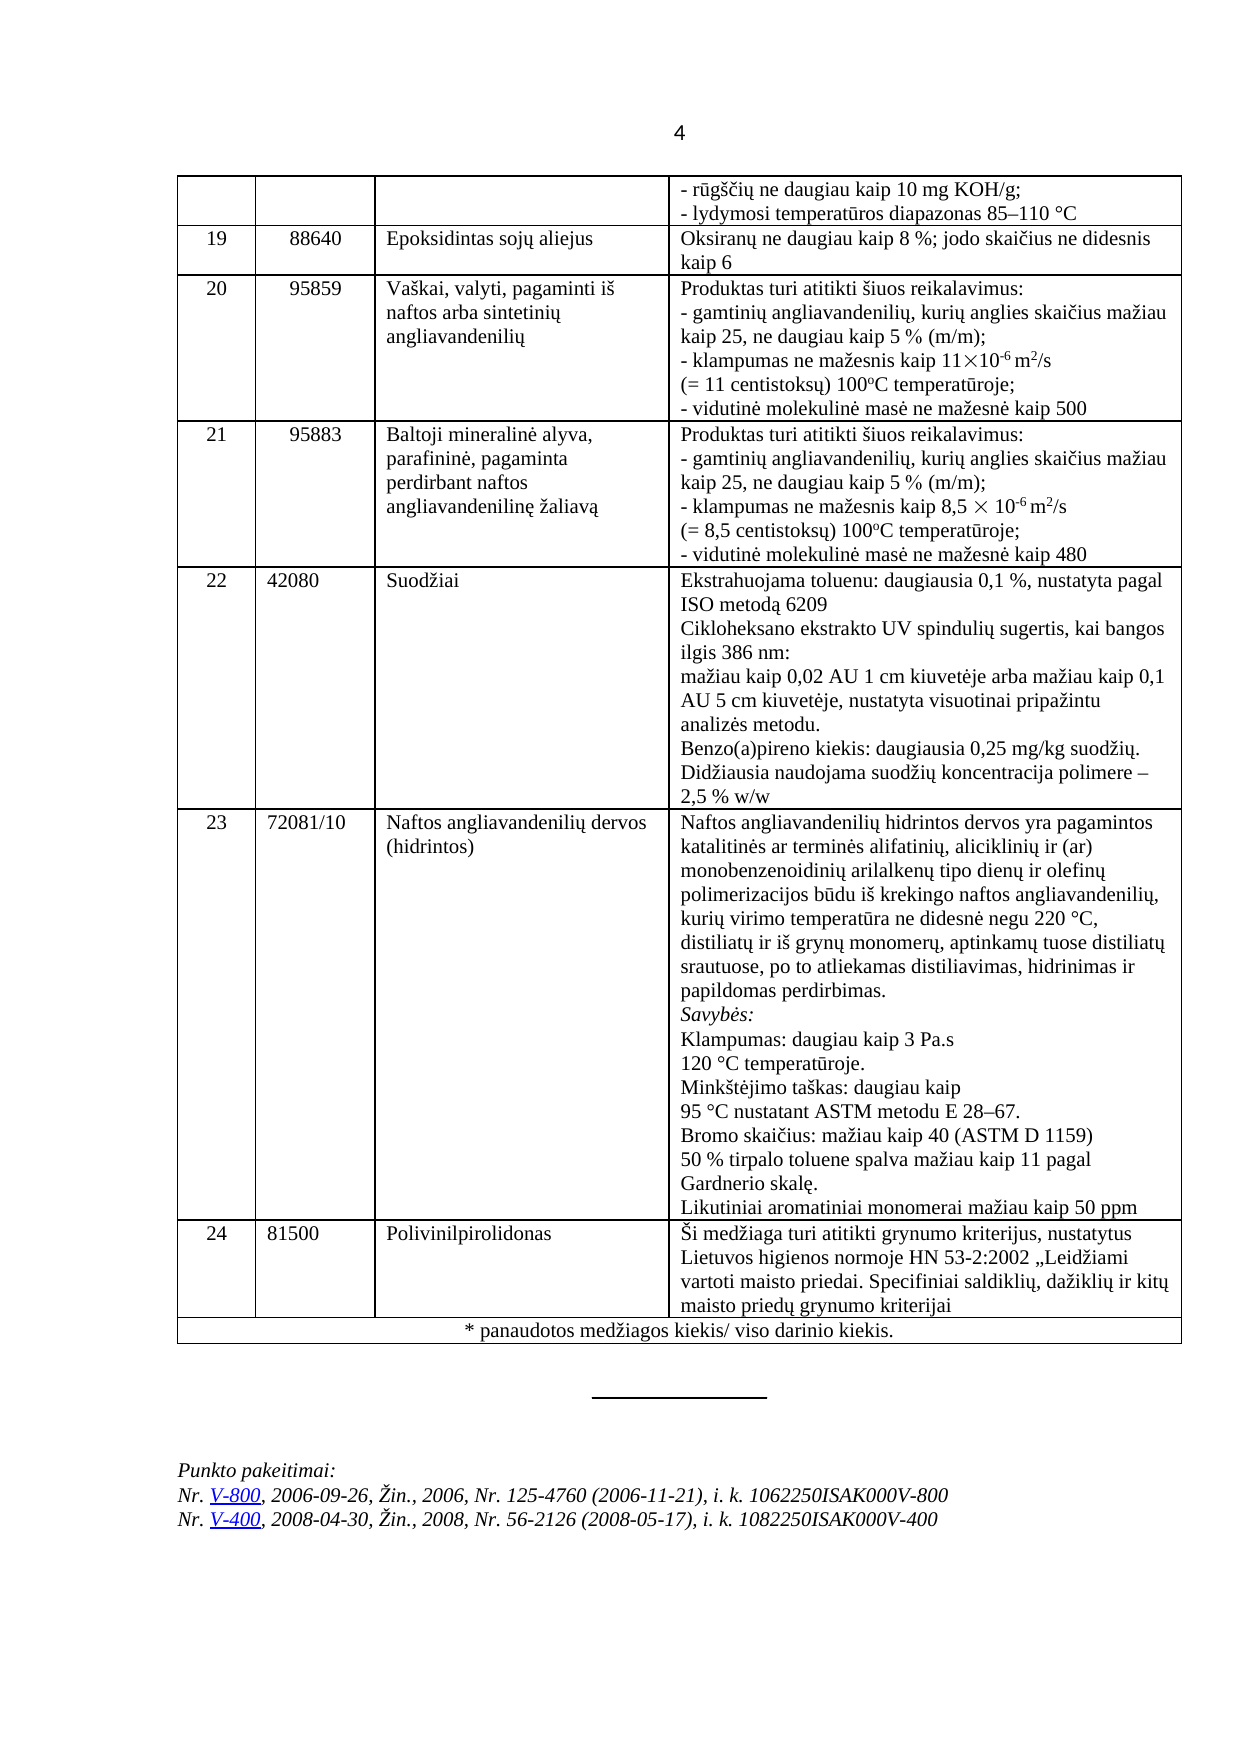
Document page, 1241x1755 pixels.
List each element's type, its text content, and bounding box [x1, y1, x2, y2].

table_cell 24 [178, 1221, 255, 1317]
table_cell Ši medžiaga turi atitikti grynumo kriterijus, nustatytus Lietuvos higienos normoje HN 53-2:2002 „Leidžiami vartoti maisto priedai. Specifiniai saldiklių, dažiklių ir kitų maisto priedų grynumo kriterijai [670, 1221, 1181, 1317]
table_cell 88640 [256, 226, 374, 274]
table_cell Produktas turi atitikti šiuos reikalavimus: - gamtinių angliavandenilių, kurių anglies skaičius mažiau kaip 25, ne daugiau kaip 5  (m/m); - klampumas ne mažesnis kaip 1110-6 m2/s (= 11 centistoksų) 100oC temperatūroje; - vidutinė molekulinė masė ne mažesnė kaip 500 [670, 276, 1181, 420]
table_cell Naftos angliavandenilių dervos (hidrintos) [376, 810, 668, 1219]
table_cell [256, 177, 374, 224]
table_cell Oksiranų ne daugiau kaip 8 %; jodo skaičius ne didesnis kaip 6 [670, 226, 1181, 274]
table_cell 42080 [256, 568, 374, 808]
table_cell Baltoji mineralinė alyva, parafininė, pagaminta perdirbant naftos angliavandenilinę žaliavą [376, 422, 668, 566]
table_cell 95859 [256, 276, 374, 420]
text Nr. V-800, 2006-09-26, Žin., 2006, Nr. 125-4760 (2006-11-21), i. k. 1062250ISAK000V-800 [177, 1482, 1181, 1507]
table_cell [178, 177, 255, 224]
table_cell Ekstrahuojama toluenu: daugiausia 0,1 %, nustatyta pagal ISO metodą 6209 Cikloheksano ekstrakto UV spindulių sugertis, kai bangos ilgis 386 nm: mažiau kaip 0,02 AU 1 cm kiuvetėje arba mažiau kaip 0,1 AU 5 cm kiuvetėje, nustatyta visuotinai pripažintu analizės metodu. Benzo(a)pireno kiekis: daugiausia 0,25 mg/kg suodžių. Didžiausia naudojama suodžių koncentracija polimere – 2,5 % w/w [670, 568, 1181, 808]
table_cell Suodžiai [376, 568, 668, 808]
table_cell Produktas turi atitikti šiuos reikalavimus: - gamtinių angliavandenilių, kurių anglies skaičius mažiau kaip 25, ne daugiau kaip 5  (m/m); - klampumas ne mažesnis kaip 8,5  10-6 m2/s (= 8,5 centistoksų) 100oC temperatūroje; - vidutinė molekulinė masė ne mažesnė kaip 480 [670, 422, 1181, 566]
table_cell Vaškai, valyti, pagaminti iš naftos arba sintetinių angliavandenilių [376, 276, 668, 420]
table_cell 81500 [256, 1221, 374, 1317]
text Nr. V-400, 2008-04-30, Žin., 2008, Nr. 56-2126 (2008-05-17), i. k. 1082250ISAK000V-400 [177, 1507, 1181, 1531]
table_cell Polivinilpirolidonas [376, 1221, 668, 1317]
table_cell 20 [178, 276, 255, 420]
table_cell Epoksidintas sojų aliejus [376, 226, 668, 274]
table_cell 22 [178, 568, 255, 808]
table_cell 23 [178, 810, 255, 1219]
text Punkto pakeitimai: [177, 1458, 1181, 1482]
table_cell - rūgščių ne daugiau kaip 10 mg KOH/g; - lydymosi temperatūros diapazonas 85–110 °C [670, 177, 1181, 224]
table_cell Naftos angliavandenilių hidrintos dervos yra pagamintos katalitinės ar terminės alifatinių, aliciklinių ir (ar) monobenzenoidinių arilalkenų tipo dienų ir olefinų polimerizacijos būdu iš krekingo naftos angliavandenilių, kurių virimo temperatūra ne didesnė negu 220 °C, distiliatų ir iš grynų monomerų, aptinkamų tuose distiliatų srautuose, po to atliekamas distiliavimas, hidrinimas ir papildomas perdirbimas. Savybės: Klampumas: daugiau kaip 3 Pa.s 120 °C temperatūroje. Minkštėjimo taškas: daugiau kaip 95 °C nustatant ASTM metodu E 28–67. Bromo skaičius: mažiau kaip 40 (ASTM D 1159) 50 % tirpalo toluene spalva mažiau kaip 11 pagal Gardnerio skalę. Likutiniai aromatiniai monomerai mažiau kaip 50 ppm [670, 810, 1181, 1219]
table_cell 95883 [256, 422, 374, 566]
table_cell 21 [178, 422, 255, 566]
table_cell 72081/10 [256, 810, 374, 1219]
table_cell * panaudotos medžiagos kiekis/ viso darinio kiekis. [178, 1318, 1181, 1342]
table_cell [376, 177, 668, 224]
table_cell 19 [178, 226, 255, 274]
text ______________ [177, 1372, 1181, 1401]
